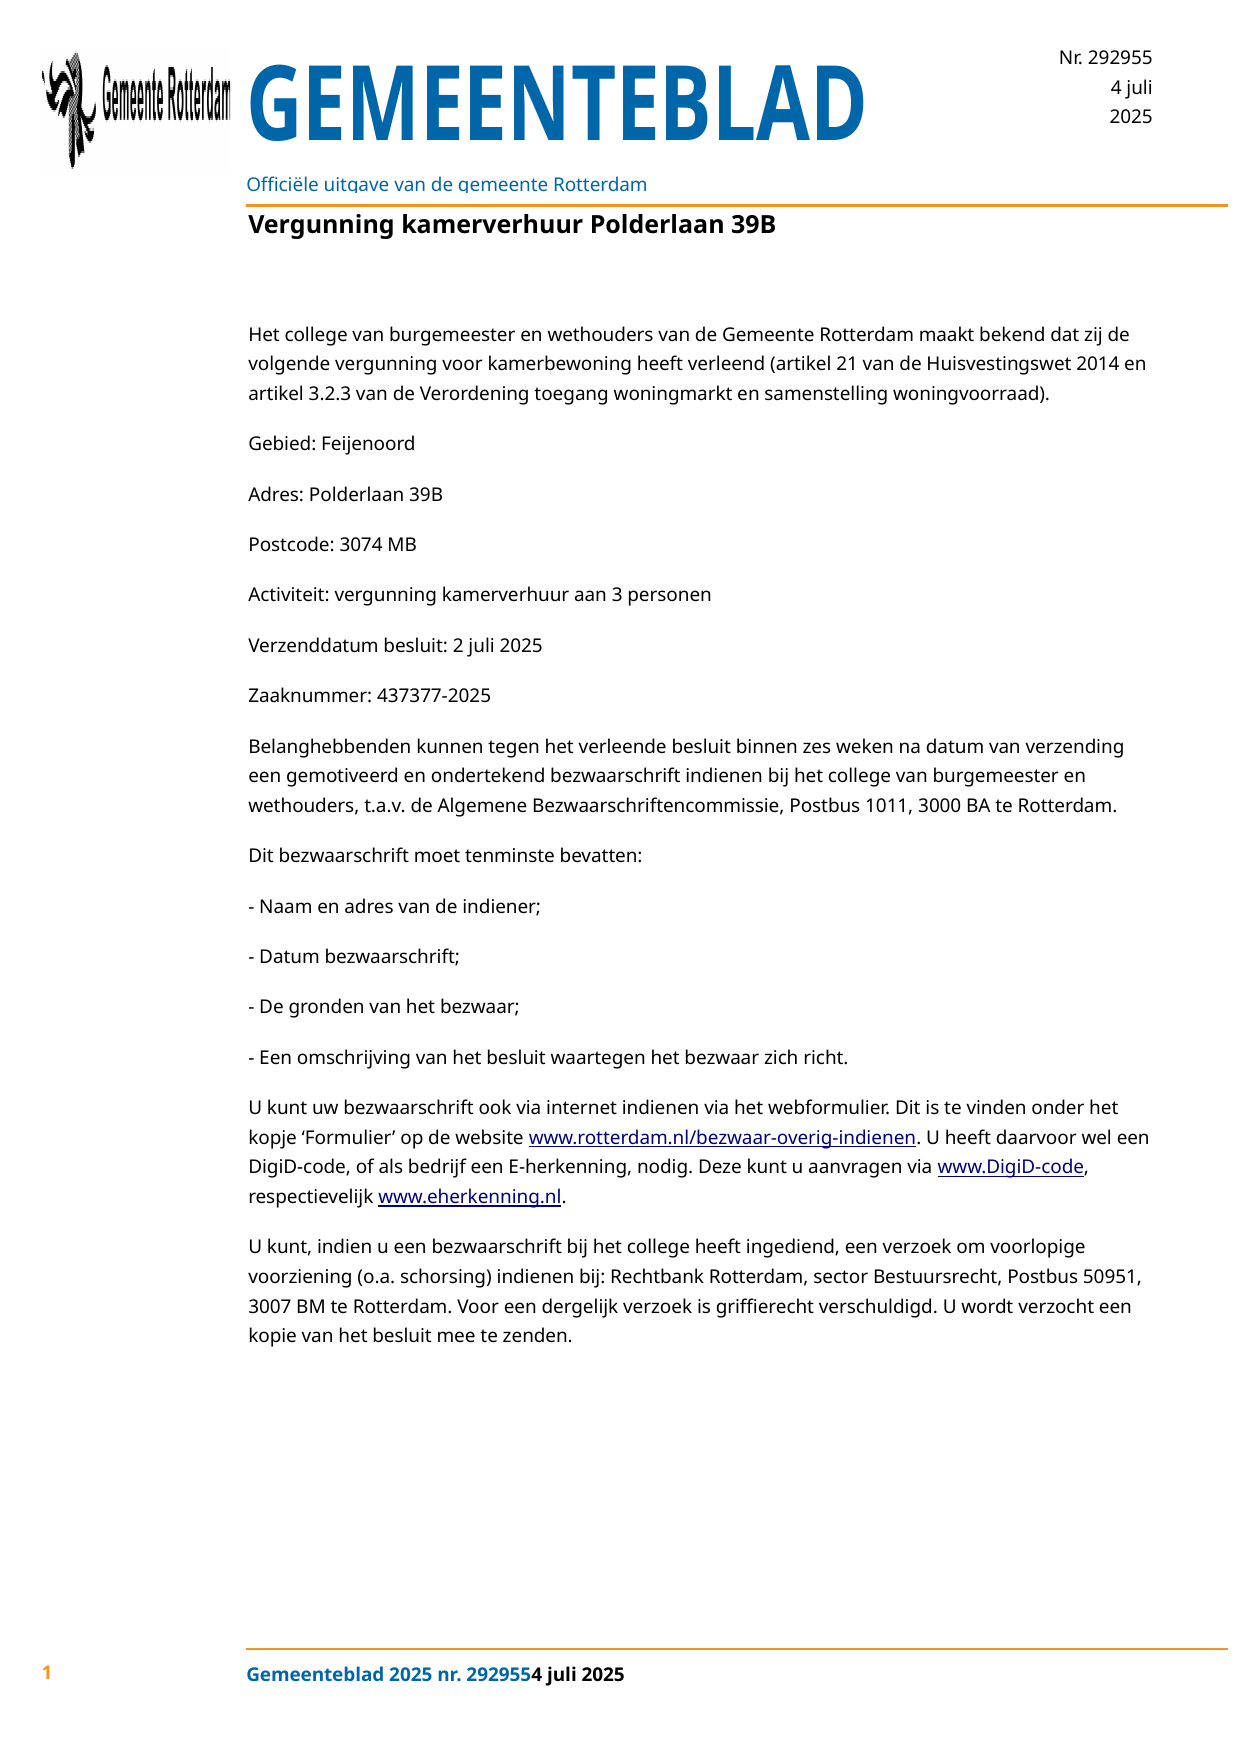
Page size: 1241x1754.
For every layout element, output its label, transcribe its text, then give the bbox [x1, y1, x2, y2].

text Belanghebbenden kunnen tegen het verleende besluit binnen zes weken na datum van verzending een gemotiveerd en ondertekend bezwaarschrift indienen bij het college van burgemeester en wethouders, t.a.v. de Algemene Bezwaarschriftencommissie, Postbus 1011, 3000 BA te Rotterdam. [248, 733, 1152, 818]
text Postcode: 3074 MB [248, 531, 1152, 557]
text Vergunning kamerverhuur Polderlaan 39B [248, 207, 1152, 241]
text Het college van burgemeester en wethouders van de Gemeente Rotterdam maakt bekend dat zij de volgende vergunning voor kamerbewoning heeft verleend (artikel 21 van de Huisvestingswet 2014 en artikel 3.2.3 van de Verordening toegang woningmarkt en samenstelling woningvoorraad). [248, 321, 1152, 406]
text Zaaknummer: 437377-2025 [248, 682, 1152, 708]
text U kunt, indien u een bezwaarschrift bij het college heeft ingediend, een verzoek om voorlopige voorziening (o.a. schorsing) indienen bij: Rechtbank Rotterdam, sector Bestuursrecht, Postbus 50951, 3007 BM te Rotterdam. Voor een dergelijk verzoek is griffierecht verschuldigd. U wordt verzocht een kopie van het besluit mee te zenden. [248, 1234, 1152, 1348]
text Dit bezwaarschrift moet tenminste bevatten: [248, 842, 1152, 868]
text - Naam en adres van de indiener; [248, 893, 1152, 918]
text Gebied: Feijenoord [248, 430, 1152, 456]
text - Een omschrijving van het besluit waartegen het bezwaar zich richt. [248, 1044, 1152, 1070]
text Activiteit: vergunning kamerverhuur aan 3 personen [248, 582, 1152, 607]
text - Datum bezwaarschrift; [248, 943, 1152, 969]
text - De gronden van het bezwaar; [248, 994, 1152, 1019]
text U kunt uw bezwaarschrift ook via internet indienen via het webformulier. Dit is te vinden onder het kopje ‘Formulier’ op de website www.rotterdam.nl/bezwaar-overig-indienen. U heeft daarvoor wel een DigiD-code, of als bedrijf een E-herkenning, nodig. Deze kunt u aanvragen via www.DigiD-code, respectievelijk www.eherkenning.nl. [248, 1094, 1152, 1209]
picture [41, 47, 231, 172]
text Verzenddatum besluit: 2 juli 2025 [248, 632, 1152, 658]
text Adres: Polderlaan 39B [248, 481, 1152, 506]
